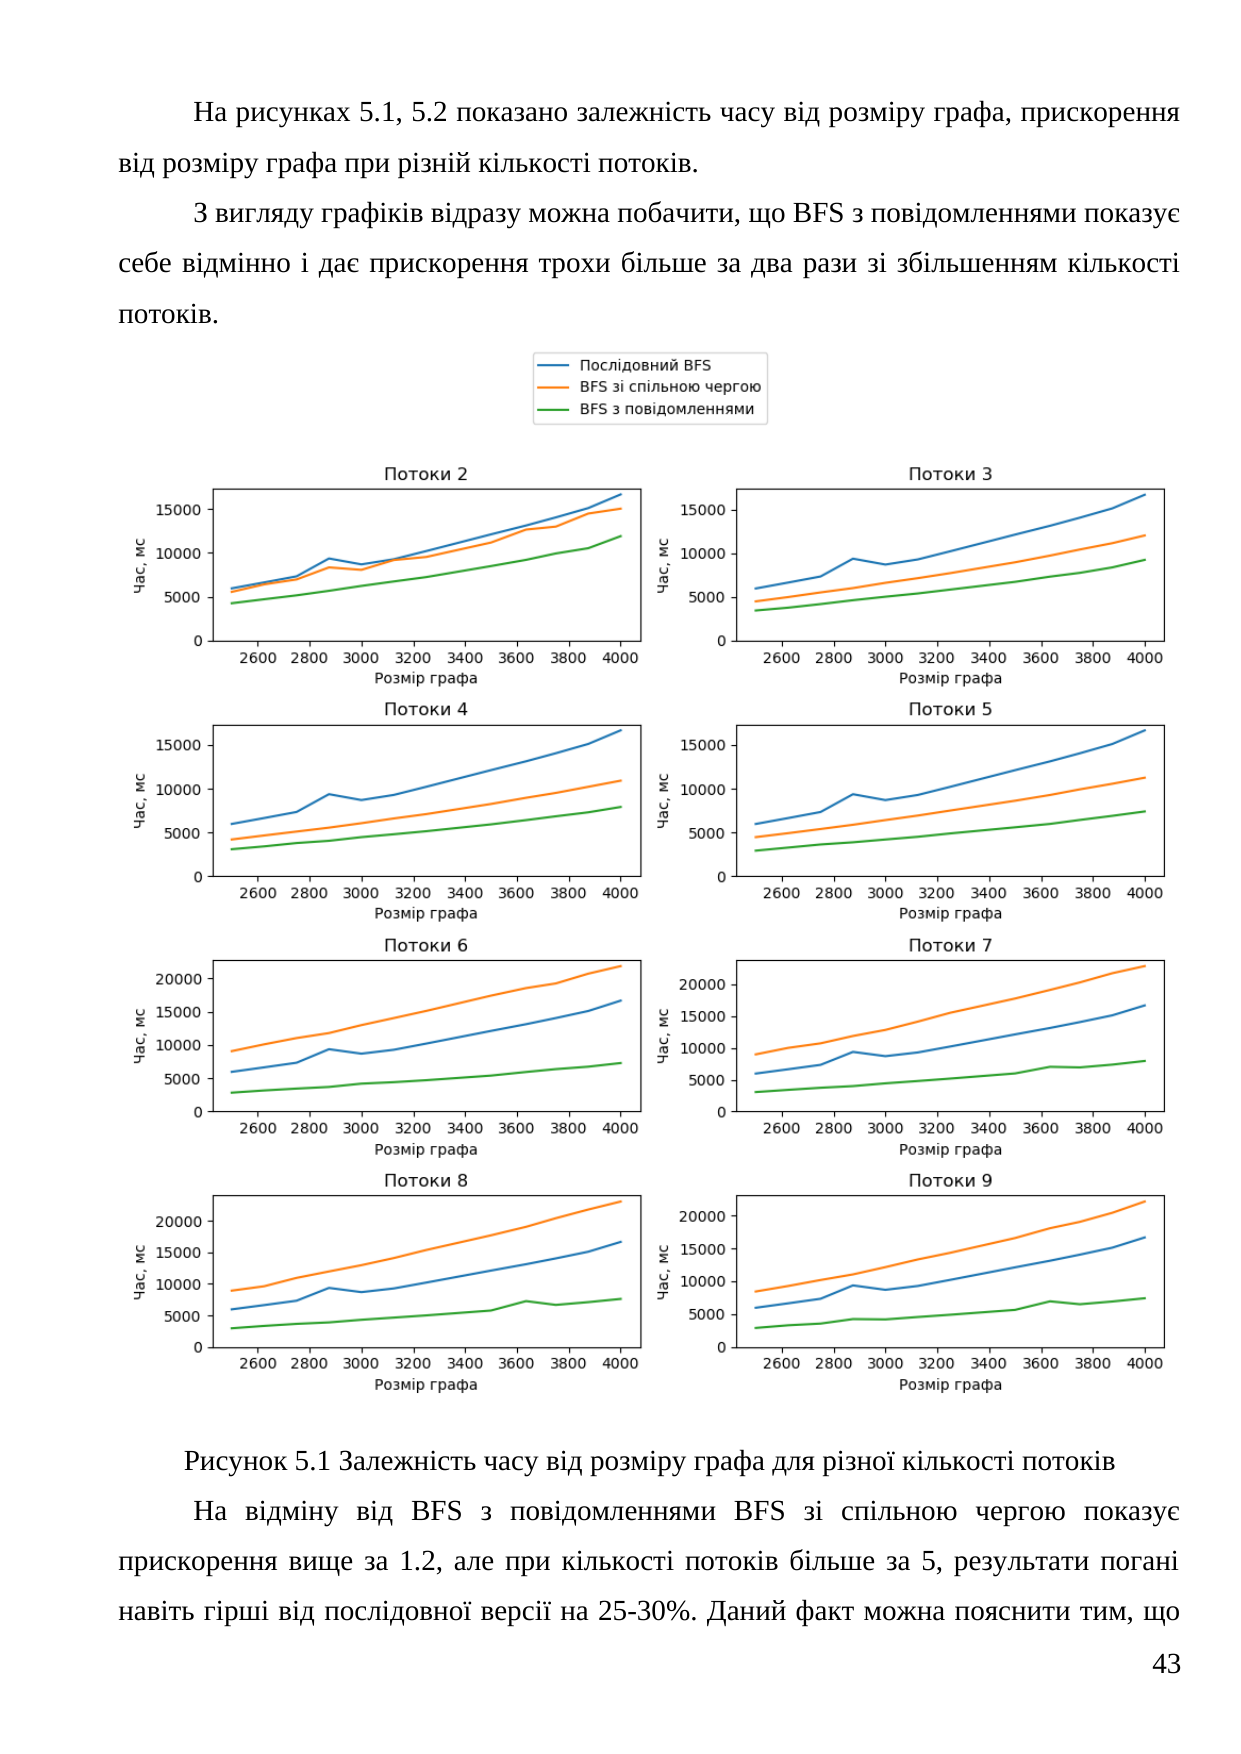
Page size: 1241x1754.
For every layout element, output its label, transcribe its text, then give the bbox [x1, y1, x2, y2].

text На рисунках 5.1, 5.2 показано залежність часу від розміру графа, прискорення від розміру графа при різній кількості потоків. [118, 94, 1181, 178]
list Залежність часу від розміру графа для різної кількості потоків [118, 1409, 1181, 1476]
text З вигляду графіків відразу можна побачити, що BFS з повідомленнями показує себе відмінно і дає прискорення трохи більше за два рази зі збільшенням кількості потоків. [118, 195, 1181, 329]
text На відміну від BFS з повідомленнями BFS зі спільною чергою показує прискорення вище за 1.2, але при кількості потоків більше за 5, результати погані навіть гірші від послідовної версії на 25-30%. Даний факт можна пояснити тим, що [118, 1493, 1181, 1627]
picture [118, 346, 1182, 1409]
